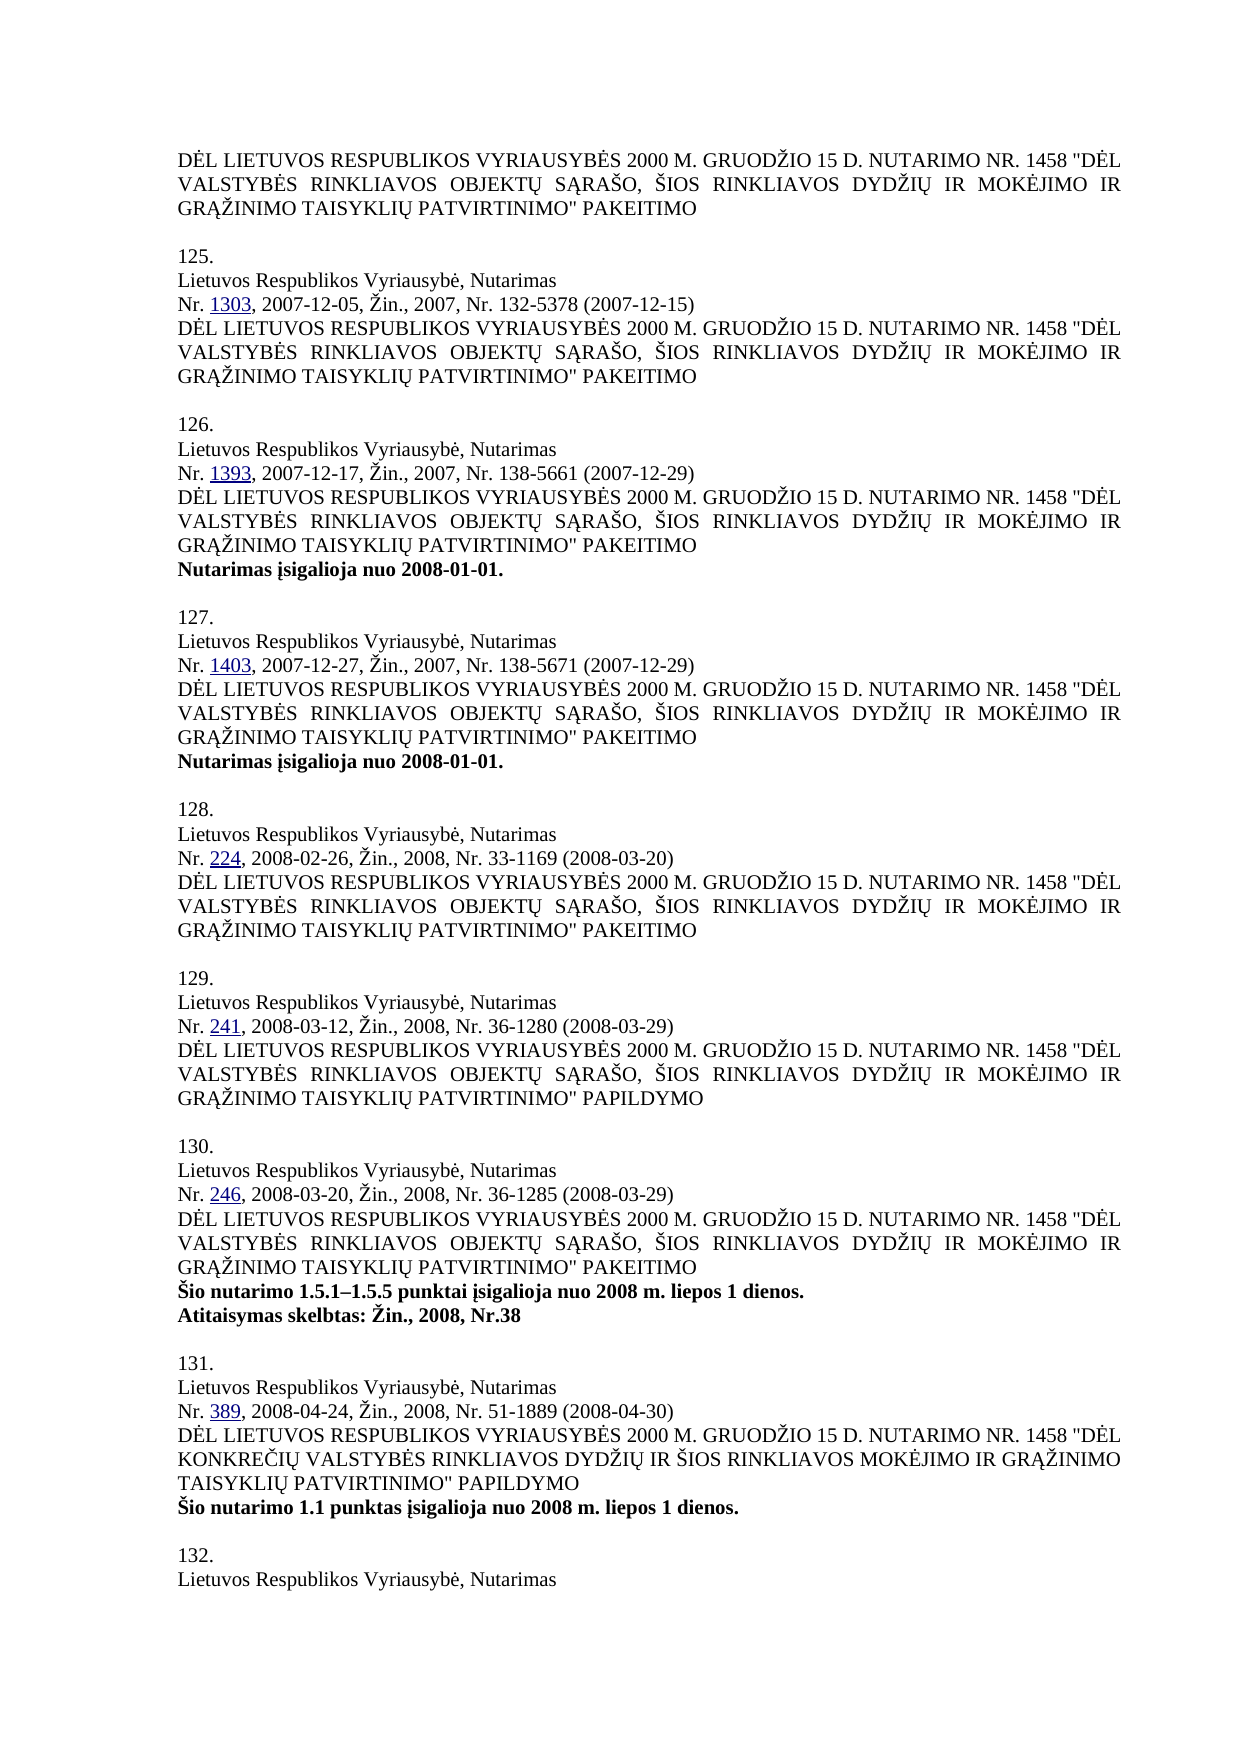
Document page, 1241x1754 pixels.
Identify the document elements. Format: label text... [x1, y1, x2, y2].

text Nr. 389, 2008-04-24, Žin., 2008, Nr. 51-1889 (2008-04-30) [177, 1399, 1122, 1423]
text Nr. 224, 2008-02-26, Žin., 2008, Nr. 33-1169 (2008-03-20) [177, 846, 1122, 869]
text 132. [177, 1543, 1122, 1567]
text Lietuvos Respublikos Vyriausybė, Nutarimas [177, 629, 1122, 653]
text Lietuvos Respublikos Vyriausybė, Nutarimas [177, 436, 1122, 461]
text 126. [177, 412, 1122, 436]
text Lietuvos Respublikos Vyriausybė, Nutarimas [177, 990, 1122, 1014]
text Nr. 1403, 2007-12-27, Žin., 2007, Nr. 138-5671 (2007-12-29) [177, 653, 1122, 677]
text 125. [177, 244, 1122, 268]
text Lietuvos Respublikos Vyriausybė, Nutarimas [177, 1158, 1122, 1182]
text Nutarimas įsigalioja nuo 2008-01-01. [177, 557, 1122, 581]
text DĖL LIETUVOS RESPUBLIKOS VYRIAUSYBĖS 2000 M. GRUODŽIO 15 D. NUTARIMO NR. 1458 "DĖL VALSTYBĖS RINKLIAVOS OBJEKTŲ SĄRAŠO, ŠIOS RINKLIAVOS DYDŽIŲ IR MOKĖJIMO IR GRĄŽINIMO TAISYKLIŲ PATVIRTINIMO" PAKEITIMO [177, 869, 1122, 942]
text DĖL LIETUVOS RESPUBLIKOS VYRIAUSYBĖS 2000 M. GRUODŽIO 15 D. NUTARIMO NR. 1458 "DĖL KONKREČIŲ VALSTYBĖS RINKLIAVOS DYDŽIŲ IR ŠIOS RINKLIAVOS MOKĖJIMO IR GRĄŽINIMO TAISYKLIŲ PATVIRTINIMO" PAPILDYMO [177, 1423, 1122, 1495]
text DĖL LIETUVOS RESPUBLIKOS VYRIAUSYBĖS 2000 M. GRUODŽIO 15 D. NUTARIMO NR. 1458 "DĖL VALSTYBĖS RINKLIAVOS OBJEKTŲ SĄRAŠO, ŠIOS RINKLIAVOS DYDŽIŲ IR MOKĖJIMO IR GRĄŽINIMO TAISYKLIŲ PATVIRTINIMO" PAKEITIMO [177, 1206, 1122, 1279]
text Lietuvos Respublikos Vyriausybė, Nutarimas [177, 821, 1122, 846]
text DĖL LIETUVOS RESPUBLIKOS VYRIAUSYBĖS 2000 M. GRUODŽIO 15 D. NUTARIMO NR. 1458 "DĖL VALSTYBĖS RINKLIAVOS OBJEKTŲ SĄRAŠO, ŠIOS RINKLIAVOS DYDŽIŲ IR MOKĖJIMO IR GRĄŽINIMO TAISYKLIŲ PATVIRTINIMO" PAKEITIMO [177, 677, 1122, 749]
text 130. [177, 1134, 1122, 1158]
text Nr. 246, 2008-03-20, Žin., 2008, Nr. 36-1285 (2008-03-29) [177, 1182, 1122, 1206]
text DĖL LIETUVOS RESPUBLIKOS VYRIAUSYBĖS 2000 M. GRUODŽIO 15 D. NUTARIMO NR. 1458 "DĖL VALSTYBĖS RINKLIAVOS OBJEKTŲ SĄRAŠO, ŠIOS RINKLIAVOS DYDŽIŲ IR MOKĖJIMO IR GRĄŽINIMO TAISYKLIŲ PATVIRTINIMO" PAKEITIMO [177, 316, 1122, 388]
text 128. [177, 797, 1122, 821]
text DĖL LIETUVOS RESPUBLIKOS VYRIAUSYBĖS 2000 M. GRUODŽIO 15 D. NUTARIMO NR. 1458 "DĖL VALSTYBĖS RINKLIAVOS OBJEKTŲ SĄRAŠO, ŠIOS RINKLIAVOS DYDŽIŲ IR MOKĖJIMO IR GRĄŽINIMO TAISYKLIŲ PATVIRTINIMO" PAKEITIMO [177, 484, 1122, 557]
text Atitaisymas skelbtas: Žin., 2008, Nr.38 [177, 1303, 1122, 1327]
text 129. [177, 966, 1122, 990]
text Nr. 1393, 2007-12-17, Žin., 2007, Nr. 138-5661 (2007-12-29) [177, 461, 1122, 484]
text 131. [177, 1351, 1122, 1375]
text Šio nutarimo 1.5.1–1.5.5 punktai įsigalioja nuo 2008 m. liepos 1 dienos. [177, 1279, 1122, 1303]
text Lietuvos Respublikos Vyriausybė, Nutarimas [177, 268, 1122, 292]
text DĖL LIETUVOS RESPUBLIKOS VYRIAUSYBĖS 2000 M. GRUODŽIO 15 D. NUTARIMO NR. 1458 "DĖL VALSTYBĖS RINKLIAVOS OBJEKTŲ SĄRAŠO, ŠIOS RINKLIAVOS DYDŽIŲ IR MOKĖJIMO IR GRĄŽINIMO TAISYKLIŲ PATVIRTINIMO" PAPILDYMO [177, 1038, 1122, 1110]
text 127. [177, 605, 1122, 629]
text DĖL LIETUVOS RESPUBLIKOS VYRIAUSYBĖS 2000 M. GRUODŽIO 15 D. NUTARIMO NR. 1458 "DĖL VALSTYBĖS RINKLIAVOS OBJEKTŲ SĄRAŠO, ŠIOS RINKLIAVOS DYDŽIŲ IR MOKĖJIMO IR GRĄŽINIMO TAISYKLIŲ PATVIRTINIMO" PAKEITIMO [177, 148, 1122, 220]
text Nutarimas įsigalioja nuo 2008-01-01. [177, 749, 1122, 773]
text Lietuvos Respublikos Vyriausybė, Nutarimas [177, 1375, 1122, 1399]
text Nr. 1303, 2007-12-05, Žin., 2007, Nr. 132-5378 (2007-12-15) [177, 292, 1122, 316]
text Nr. 241, 2008-03-12, Žin., 2008, Nr. 36-1280 (2008-03-29) [177, 1014, 1122, 1038]
text Lietuvos Respublikos Vyriausybė, Nutarimas [177, 1567, 1122, 1591]
text Šio nutarimo 1.1 punktas įsigalioja nuo 2008 m. liepos 1 dienos. [177, 1495, 1122, 1519]
